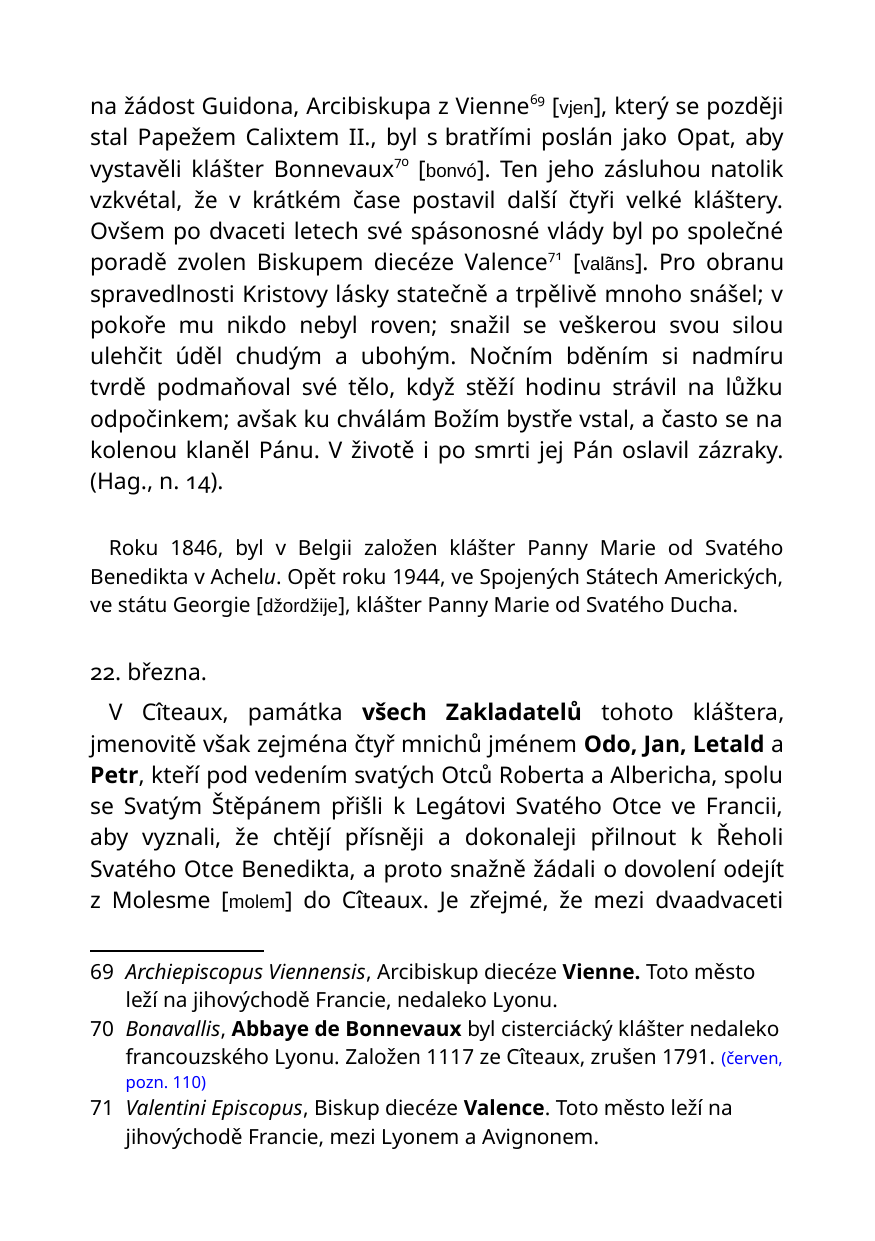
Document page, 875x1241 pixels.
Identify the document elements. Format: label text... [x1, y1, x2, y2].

text V Cîteaux, památka všech Zakladatelů tohoto kláštera, jmenovitě však zejména čtyř mnichů jménem Odo, Jan, Letald a Petr, kteří pod vedením svatých Otců Roberta a Albericha, spolu se Svatým Štěpánem přišli k Legátovi Svatého Otce ve Francii, aby vyznali, že chtějí přísněji a dokonaleji přilnout k Řeholi Svatého Otce Benedikta, a proto snažně žádali o dovolení odejít z Molesme [molem] do Cîteaux. Je zřejmé, že mezi dvaadvaceti [90, 696, 784, 915]
text na žádost Guidona, Arcibiskupa z Vienne [vjen], který se později stal Papežem Calixtem II., byl s bratřími poslán jako Opat, aby vystavěli klášter Bonnevaux [bonvó]. Ten jeho zásluhou natolik vzkvétal, že v krátkém čase postavil další čtyři velké kláštery. Ovšem po dvaceti letech své spásonosné vlády byl po společné poradě zvolen Biskupem diecéze Valence [valãns]. Pro obranu spravedlnosti Kristovy lásky statečně a trpělivě mnoho snášel; v pokoře mu nikdo nebyl roven; snažil se veškerou svou silou ulehčit úděl chudým a ubohým. Nočním bděním si nadmíru tvrdě podmaňoval své tělo, když stěží hodinu strávil na lůžku odpočinkem; avšak ku chválám Božím bystře vstal, a často se na kolenou klaněl Pánu. V životě i po smrti jej Pán oslavil zázraky. (Hag., n. 14). [90, 90, 784, 496]
text Valentini Episcopus, Biskup diecéze Valence. Toto město leží na jihovýchodě Francie, mezi Lyonem a Avignonem. [90, 1093, 784, 1150]
text Archiepiscopus Viennensis, Arcibiskup diecéze Vienne. Toto město leží na jihovýchodě Francie, nedaleko Lyonu. [90, 957, 784, 1014]
text Bonavallis, Abbaye de Bonnevaux byl cisterciácký klášter nedaleko francouzského Lyonu. Založen 1117 ze Cîteaux, zrušen 1791. (červen, pozn. 110) [90, 1014, 784, 1093]
text 22. března. [90, 656, 784, 687]
text Roku 1846, byl v Belgii založen klášter Panny Marie od Svatého Benedikta v Achelu. Opět roku 1944, ve Spojených Státech Amerických, ve státu Georgie [džordžije], klášter Panny Marie od Svatého Ducha. [90, 533, 784, 619]
